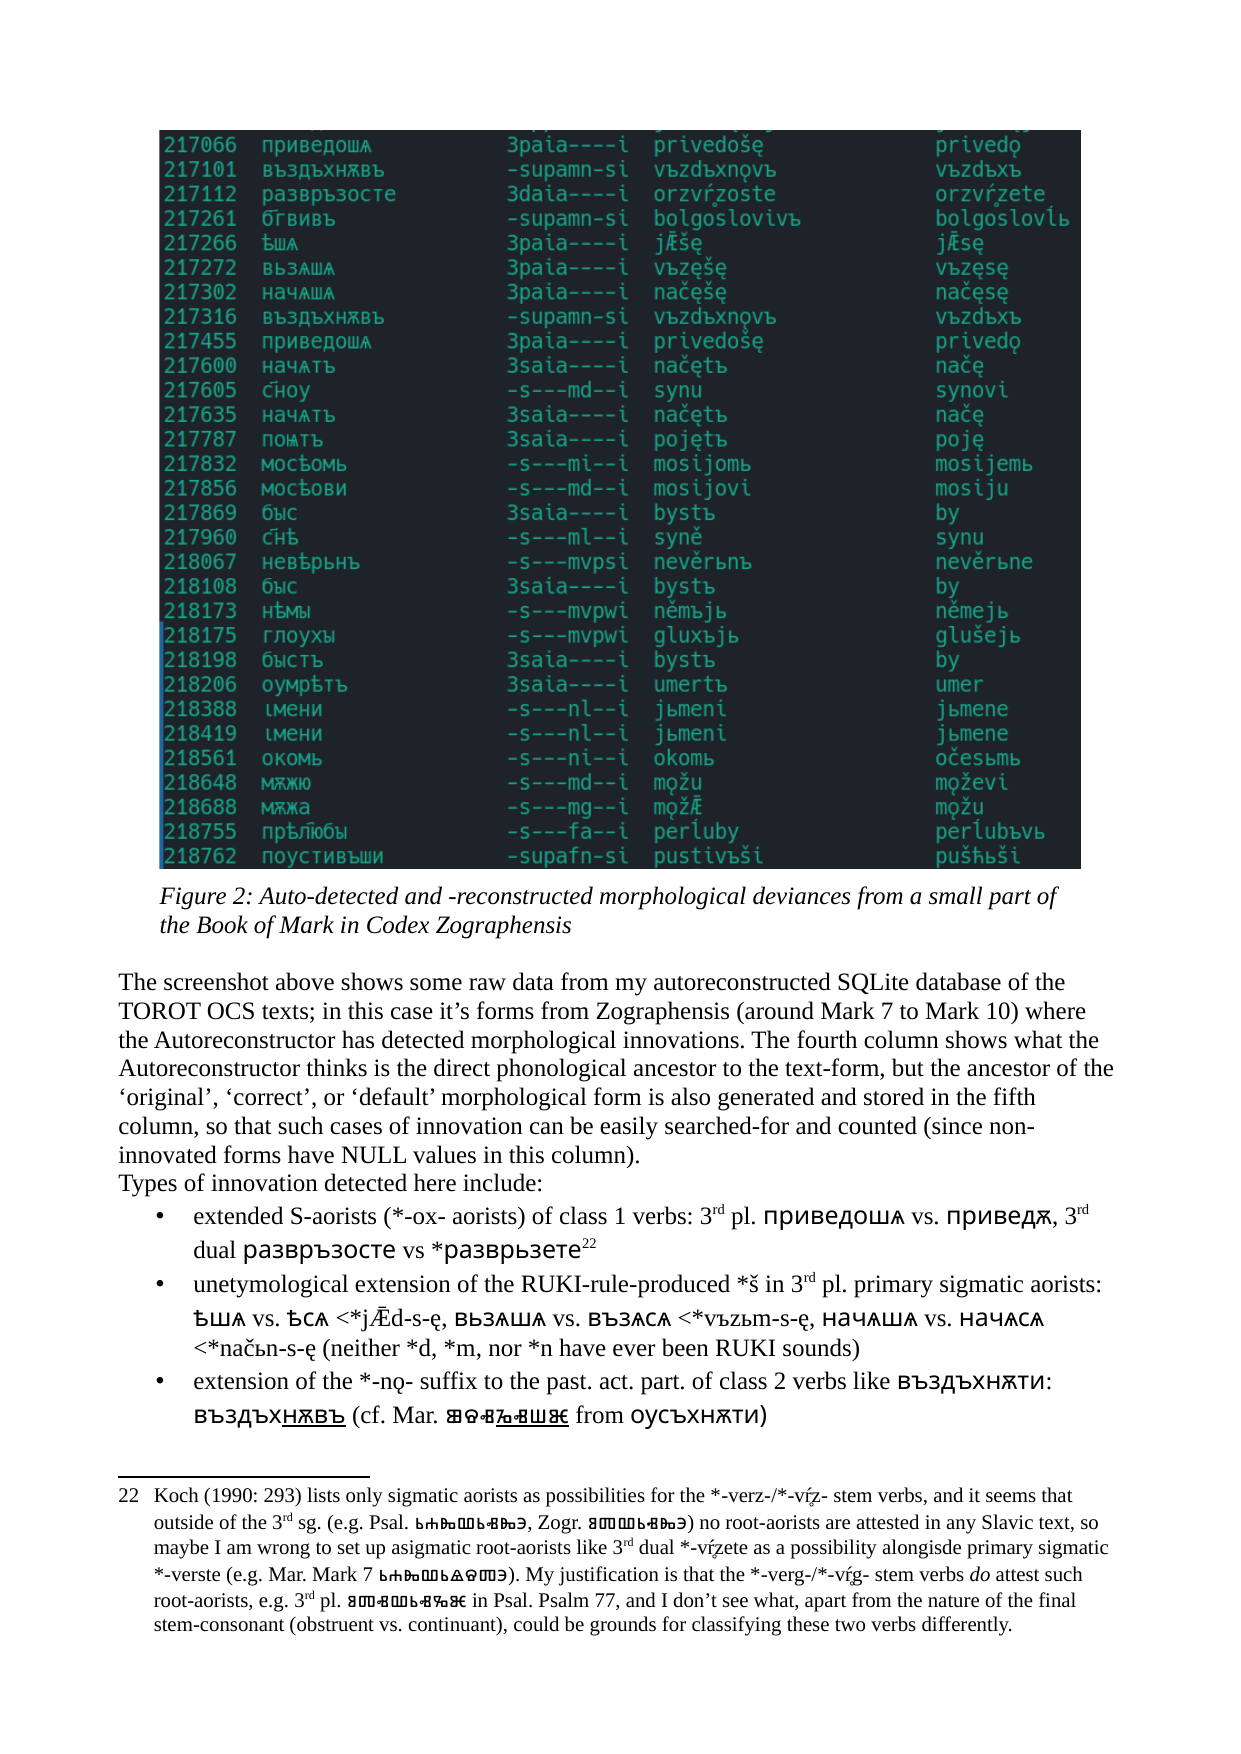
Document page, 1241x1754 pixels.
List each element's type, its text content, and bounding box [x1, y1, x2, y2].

list extension of the *‑nǫ‑ suffix to the past. act. part. of class 2 verbs like въздъхнѫти: въздъхнѫвъ (cf. Mar. ⱆⱄⱏⱈⱏⱎⱘ from оусъхнѫти) [156, 1362, 1122, 1430]
text The screenshot above shows some raw data from my autoreconstructed SQLite database of the TOROT OCS texts; in this case it’s forms from Zographensis (around Mark 7 to Mark 10) where the Autoreconstructor has detected morphological innovations. The fourth column shows what the Autoreconstructor thinks is the direct phonological ancestor to the text-form, but the ancestor of the ‘original’, ‘correct’, or ‘default’ morphological form is also generated and stored in the fifth column, so that such cases of innovation can be easily searched-for and counted (since non-innovated forms have NULL values in this column). [118, 967, 1122, 1168]
list Koch (1990: 293) lists only sigmatic aorists as possibilities for the *‑verz‑/*‑vŕ̥z‑ stem verbs, and it seems that outside of the 3rd sg. (e.g. Psal. ⱃⰰⰸⰲⱃⱏⰸⰵ, Zogr. ⱁⱅⰲⱃⱐⰸⰵ) no root-aorists are attested in any Slavic text, so maybe I am wrong to set up asigmatic root-aorists like 3rd dual *‑vŕ̥zete as a possibility alongisde primary sigmatic *‑verste (e.g. Mar. Mark 7 ⱃⰰⰸⰲⱃⱑⱄⱅⰵ). My justification is that the *‑verg‑/*‑vŕ̥g‑ stem verbs do attest such root-aorists, e.g. 3rd pl. ⱁⱅⱏⰲⱃⱏⰳⱘ in Psal. Psalm 77, and I don’t see what, apart from the nature of the final stem-consonant (obstruent vs. continuant), could be grounds for classifying these two verbs differently. [118, 1483, 1122, 1636]
picture [159, 130, 1081, 869]
text Figure 2: Auto-detected and -reconstructed morphological deviances from a small part of the Book of Mark in Codex Zographensis [159, 869, 1081, 938]
list unetymological extension of the RUKI-rule-produced *š in 3rd pl. primary sigmatic aorists: ѣшѧ vs. ѣсѧ <*jǢd‑s‑ę, вьзѧшѧ vs. възѧсѧ <*vъzьm‑s‑ę, начѧшѧ vs. начѧсѧ <*načьn‑s‑ę (neither *d, *m, nor *n have ever been RUKI sounds) [156, 1265, 1122, 1362]
text Types of innovation detected here include: [118, 1168, 1122, 1197]
list extended S-aorists (*-ox- aorists) of class 1 verbs: 3rd pl. приведошѧ vs. приведѫ, 3rd dual развръзосте vs *разврьзете [156, 1197, 1122, 1265]
